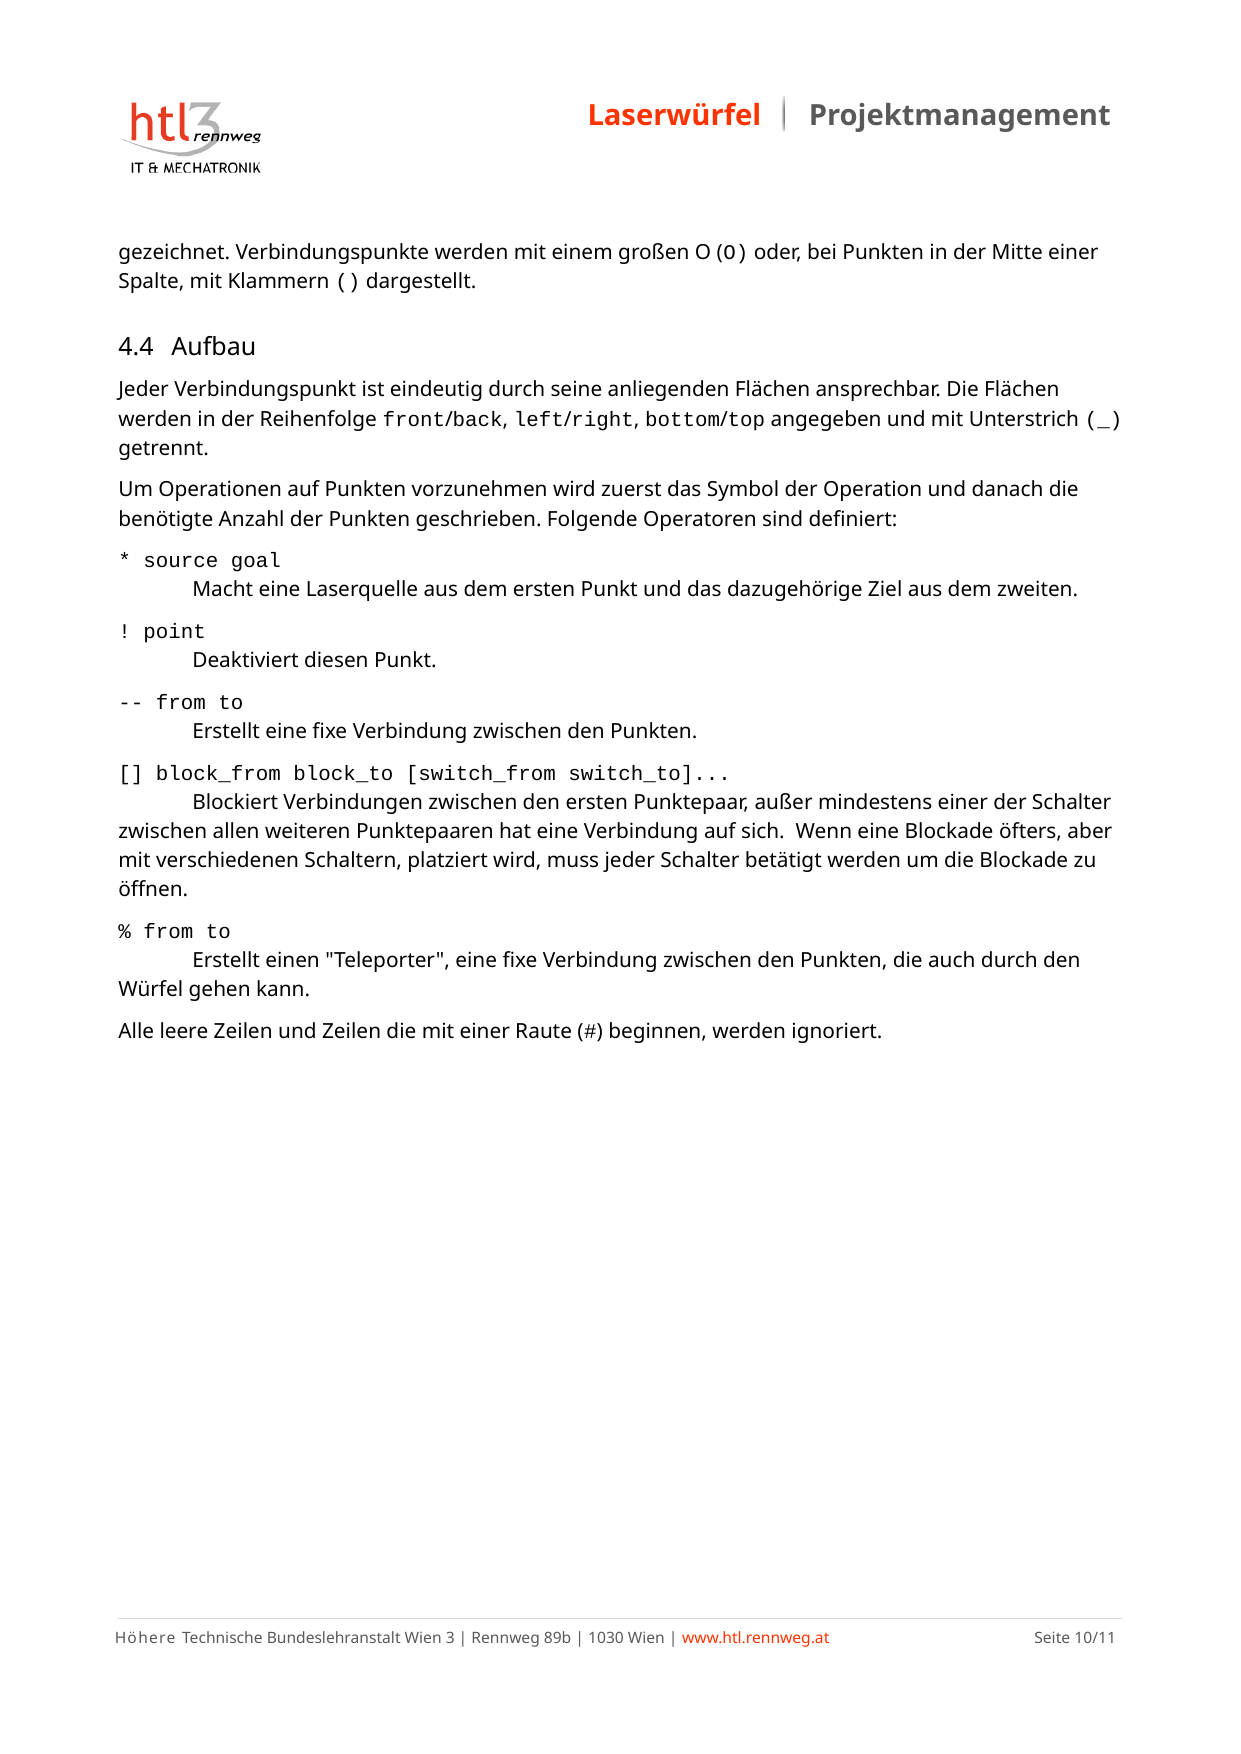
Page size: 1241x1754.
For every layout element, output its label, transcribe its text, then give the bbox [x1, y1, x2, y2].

text Erstellt einen "Teleporter", eine fixe Verbindung zwischen den Punkten, die auch durch den Würfel gehen kann. [118, 944, 1122, 1003]
text gezeichnet. Verbindungspunkte werden mit einem großen O (O) oder, bei Punkten in der Mitte einer Spalte, mit Klammern () dargestellt. [118, 236, 1122, 294]
text Um Operationen auf Punkten vorzunehmen wird zuerst das Symbol der Operation und danach die benötigte Anzahl der Punkten geschrieben. Folgende Operatoren sind definiert: [118, 473, 1122, 532]
text * source goal [118, 544, 1122, 573]
text Erstellt eine fixe Verbindung zwischen den Punkten. [118, 715, 1122, 744]
text Blockiert Verbindungen zwischen den ersten Punktepaar, außer mindestens einer der Schalter zwischen allen weiteren Punktepaaren hat eine Verbindung auf sich. Wenn eine Blockade öfters, aber mit verschiedenen Schaltern, platziert wird, muss jeder Schalter betätigt werden um die Blockade zu öffnen. [118, 786, 1122, 903]
text Jeder Verbindungspunkt ist eindeutig durch seine anliegenden Flächen ansprechbar. Die Flächen werden in der Reihenfolge front/back, left/right, bottom/top angegeben und mit Unterstrich (_) getrennt. [118, 373, 1122, 461]
text -- from to [118, 686, 1122, 715]
text Macht eine Laserquelle aus dem ersten Punkt und das dazugehörige Ziel aus dem zweiten. [118, 573, 1122, 603]
text Deaktiviert diesen Punkt. [118, 644, 1122, 673]
text ! point [118, 615, 1122, 644]
subtitle Aufbau [118, 332, 1122, 361]
text Alle leere Zeilen und Zeilen die mit einer Raute (#) beginnen, werden ignoriert. [118, 1015, 1122, 1044]
text [] block_from block_to [switch_from switch_to]... [118, 757, 1122, 786]
text % from to [118, 915, 1122, 944]
